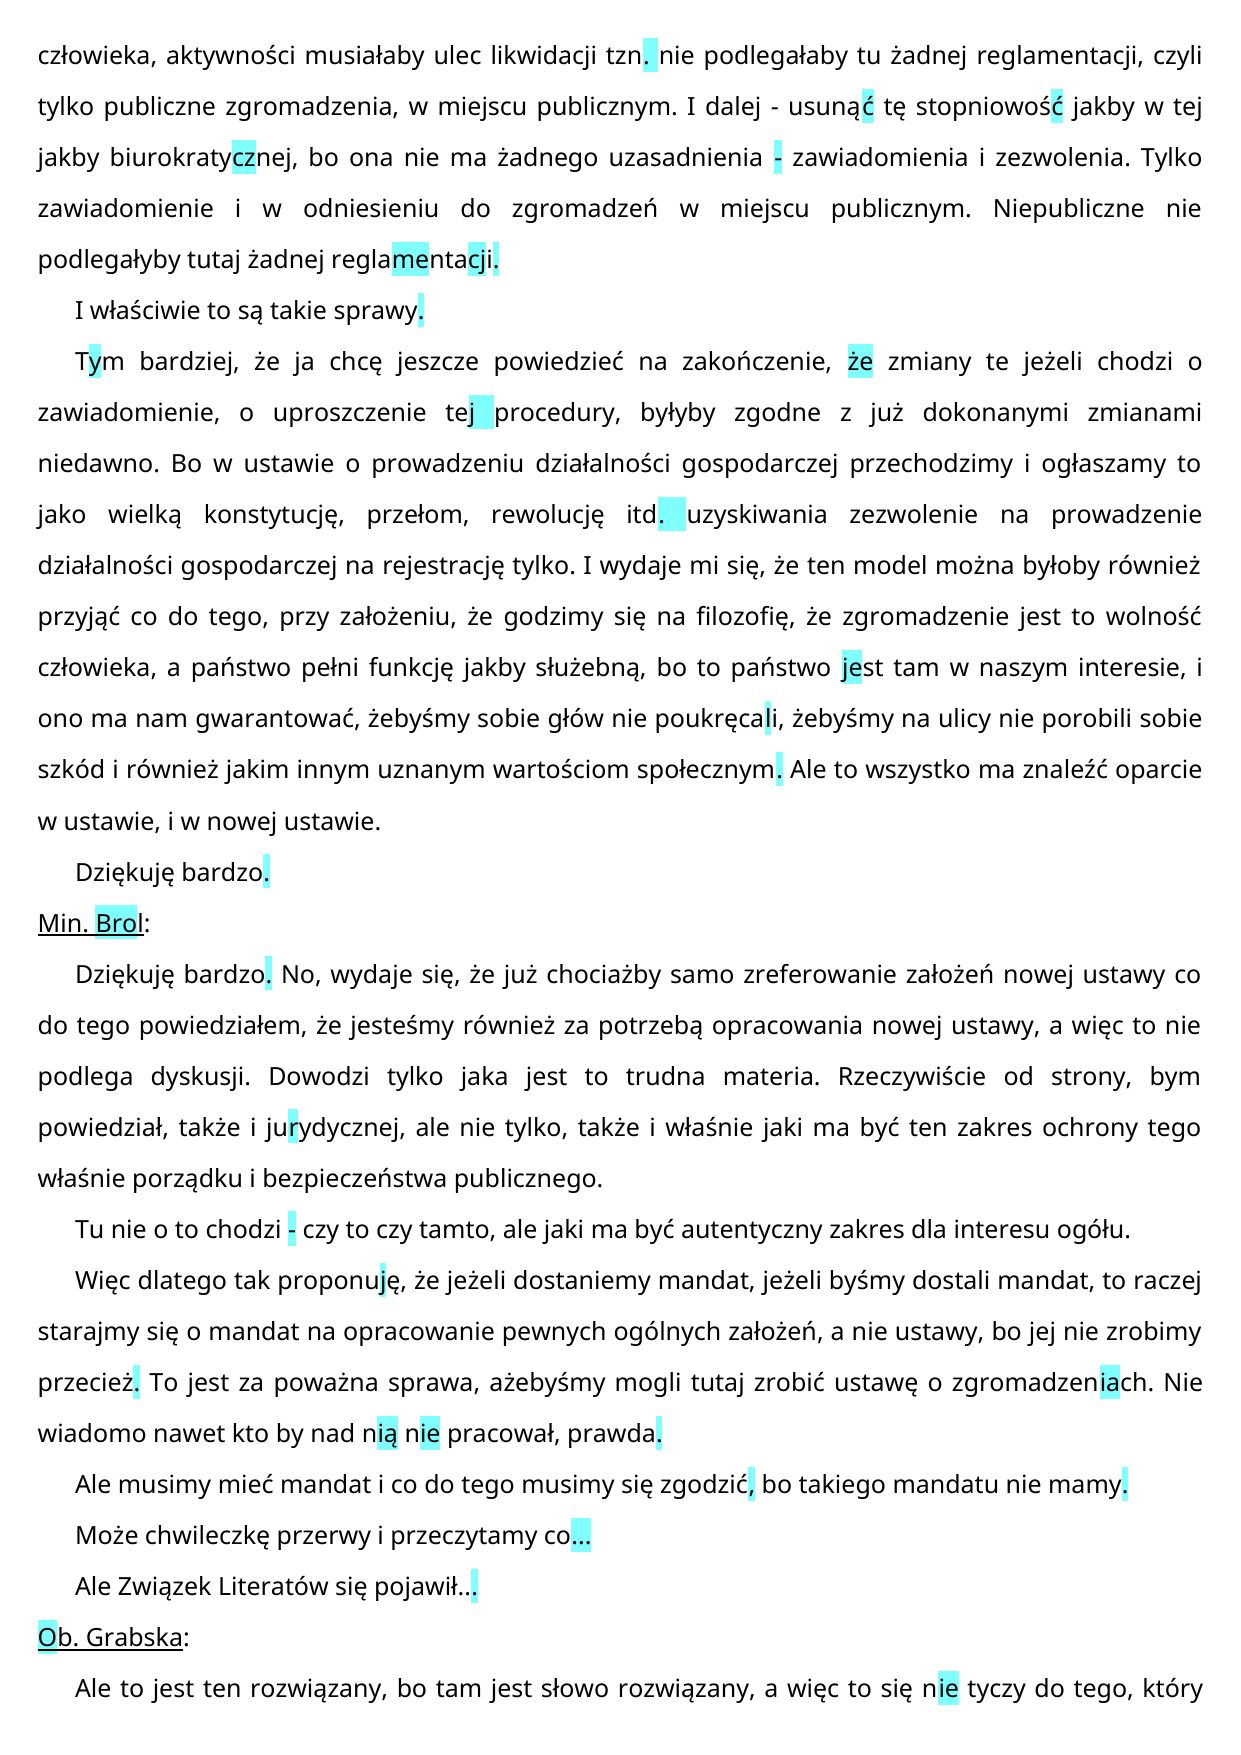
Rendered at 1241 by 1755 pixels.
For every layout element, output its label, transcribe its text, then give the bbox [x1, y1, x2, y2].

text Może chwileczkę przerwy i przeczytamy co... [37, 1518, 1203, 1552]
text Tu nie o to chodzi - czy to czy tamto, ale jaki ma być autentyczny zakres dla interesu ogółu. [37, 1211, 1203, 1246]
text Ob. Grabska: [37, 1620, 1203, 1654]
text Ale musimy mieć mandat i co do tego musimy się zgodzić, bo takiego mandatu nie mamy. [37, 1467, 1203, 1501]
text Ale Związek Literatów się pojawił... [37, 1569, 1203, 1603]
text Ale to jest ten rozwiązany, bo tam jest słowo rozwiązany, a więc to się nie tyczy do tego, który [37, 1671, 1203, 1705]
text Tym bardziej, że ja chcę jeszcze powiedzieć na zakończenie, że zmiany te jeżeli chodzi o zawiadomienie, o uproszczenie tej procedury, byłyby zgodne z już dokonanymi zmianami niedawno. Bo w ustawie o prowadzeniu działalności gospodarczej przechodzimy i ogłaszamy to jako wielką konstytucję, przełom, rewolucję itd. uzyskiwania zezwolenie na prowadzenie działalności gospodarczej na rejestrację tylko. I wydaje mi się, że ten model można byłoby również przyjąć co do tego, przy założeniu, że godzimy się na filozofię, że zgromadzenie jest to wolność człowieka, a państwo pełni funkcję jakby służebną, bo to państwo jest tam w naszym interesie, i ono ma nam gwarantować, żebyśmy sobie głów nie poukręcali, żebyśmy na ulicy nie porobili sobie szkód i również jakim innym uznanym wartościom społecznym. Ale to wszystko ma znaleźć oparcie w ustawie, i w nowej ustawie. [37, 344, 1203, 837]
text Dziękuję bardzo. No, wydaje się, że już chociażby samo zreferowanie założeń nowej ustawy co do tego powiedziałem, że jesteśmy również za potrzebą opracowania nowej ustawy, a więc to nie podlega dyskusji. Dowodzi tylko jaka jest to trudna materia. Rzeczywiście od strony, bym powiedział, także i jurydycznej, ale nie tylko, także i właśnie jaki ma być ten zakres ochrony tego właśnie porządku i bezpieczeństwa publicznego. [37, 956, 1203, 1194]
text Dziękuję bardzo. [37, 854, 1203, 888]
text I właściwie to są takie sprawy. [37, 293, 1203, 327]
text człowieka, aktywności musiałaby ulec likwidacji tzn. nie podlegałaby tu żadnej reglamentacji, czyli tylko publiczne zgromadzenia, w miejscu publicznym. I dalej - usunąć tę stopniowość jakby w tej jakby biurokratycznej, bo ona nie ma żadnego uzasadnienia - zawiadomienia i zezwolenia. Tylko zawiadomienie i w odniesieniu do zgromadzeń w miejscu publicznym. Niepubliczne nie podlegałyby tutaj żadnej reglamentacji. [37, 37, 1203, 276]
text Więc dlatego tak proponuję, że jeżeli dostaniemy mandat, jeżeli byśmy dostali mandat, to raczej starajmy się o mandat na opracowanie pewnych ogólnych założeń, a nie ustawy, bo jej nie zrobimy przecież. To jest za poważna sprawa, ażebyśmy mogli tutaj zrobić ustawę o zgromadzeniach. Nie wiadomo nawet kto by nad nią nie pracował, prawda. [37, 1262, 1203, 1450]
text Min. Brol: [37, 905, 1203, 939]
